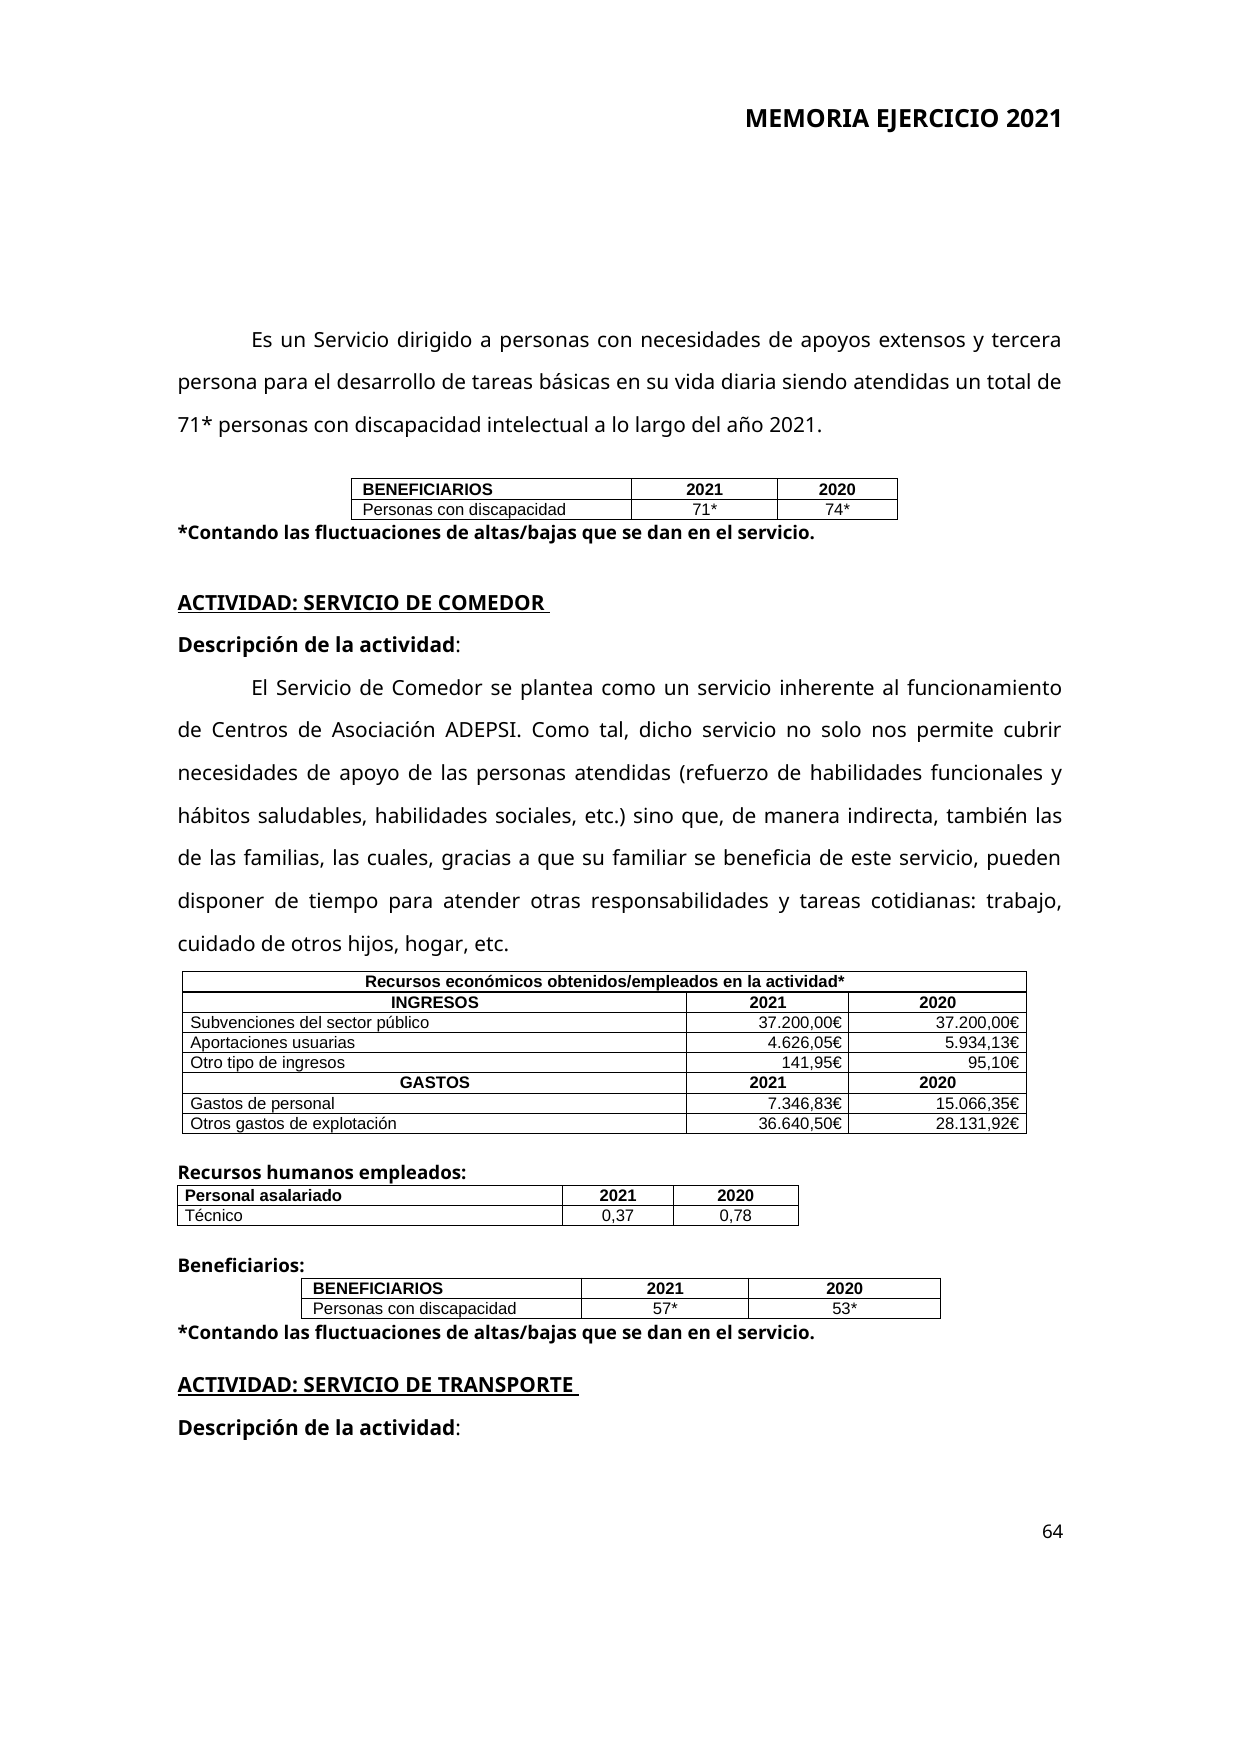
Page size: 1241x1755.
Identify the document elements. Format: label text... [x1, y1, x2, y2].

table_cell 0,37 [563, 1206, 673, 1225]
table_cell Técnico [178, 1206, 562, 1225]
table_header 2021 [632, 479, 777, 498]
table_cell 141,95€ [687, 1053, 848, 1072]
table_cell 53* [749, 1299, 940, 1318]
table_cell Aportaciones usuarias [183, 1033, 686, 1052]
table_header 2021 [563, 1186, 673, 1205]
text Es un Servicio dirigido a personas con necesidades de apoyos extensos y tercera persona para el desarrollo de tareas básicas en su vida diaria siendo atendidas un total de 71* personas con discapacidad intelectual a lo largo del año 2021. [177, 325, 1063, 438]
text Beneficiarios: [177, 1252, 1063, 1277]
table_cell 0,78 [674, 1206, 798, 1225]
table_header BENEFICIARIOS [352, 479, 631, 498]
table_cell 71* [632, 500, 777, 519]
table_header 2021 [582, 1279, 748, 1298]
text El Servicio de Comedor se plantea como un servicio inherente al funcionamiento de Centros de Asociación ADEPSI. Como tal, dicho servicio no solo nos permite cubrir necesidades de apoyo de las personas atendidas (refuerzo de habilidades funcionales y hábitos saludables, habilidades sociales, etc.) sino que, de manera indirecta, también las de las familias, las cuales, gracias a que su familiar se beneficia de este servicio, pueden disponer de tiempo para atender otras responsabilidades y tareas cotidianas: trabajo, cuidado de otros hijos, hogar, etc. [177, 673, 1063, 957]
table_cell 57* [582, 1299, 748, 1318]
table_cell 74* [778, 500, 897, 519]
table_cell 2021 [687, 993, 848, 1012]
text Descripción de la actividad: [177, 630, 1063, 659]
table_cell 7.346,83€ [687, 1094, 848, 1113]
table_header BENEFICIARIOS [302, 1279, 581, 1298]
table_cell Otros gastos de explotación [183, 1114, 686, 1133]
text *Contando las fluctuaciones de altas/bajas que se dan en el servicio. [177, 1319, 1063, 1344]
table_cell 2020 [849, 1073, 1026, 1092]
table_cell 5.934,13€ [849, 1033, 1026, 1052]
table_cell 2021 [687, 1073, 848, 1092]
text ACTIVIDAD: SERVICIO DE COMEDOR [177, 588, 1063, 616]
table_cell 28.131,92€ [849, 1114, 1026, 1133]
table_header Personal asalariado [178, 1186, 562, 1205]
table_cell 4.626,05€ [687, 1033, 848, 1052]
table_cell 37.200,00€ [849, 1013, 1026, 1032]
text ACTIVIDAD: SERVICIO DE TRANSPORTE [177, 1370, 1063, 1398]
text *Contando las fluctuaciones de altas/bajas que se dan en el servicio. [177, 520, 1063, 545]
table_cell INGRESOS [183, 993, 686, 1012]
table_header 2020 [778, 479, 897, 498]
table_cell 37.200,00€ [687, 1013, 848, 1032]
table_cell GASTOS [183, 1073, 686, 1092]
table_cell Subvenciones del sector público [183, 1013, 686, 1032]
table_cell 2020 [849, 993, 1026, 1012]
table_cell Gastos de personal [183, 1094, 686, 1113]
table_header 2020 [749, 1279, 940, 1298]
text Recursos humanos empleados: [177, 1159, 1063, 1185]
table_cell Personas con discapacidad [352, 500, 631, 519]
table_cell Otro tipo de ingresos [183, 1053, 686, 1072]
table_header Recursos económicos obtenidos/empleados en la actividad* [183, 972, 1026, 991]
table_cell Personas con discapacidad [302, 1299, 581, 1318]
table_header 2020 [674, 1186, 798, 1205]
table_cell 95,10€ [849, 1053, 1026, 1072]
text Descripción de la actividad: [177, 1413, 1063, 1441]
table_cell 15.066,35€ [849, 1094, 1026, 1113]
table_cell 36.640,50€ [687, 1114, 848, 1133]
